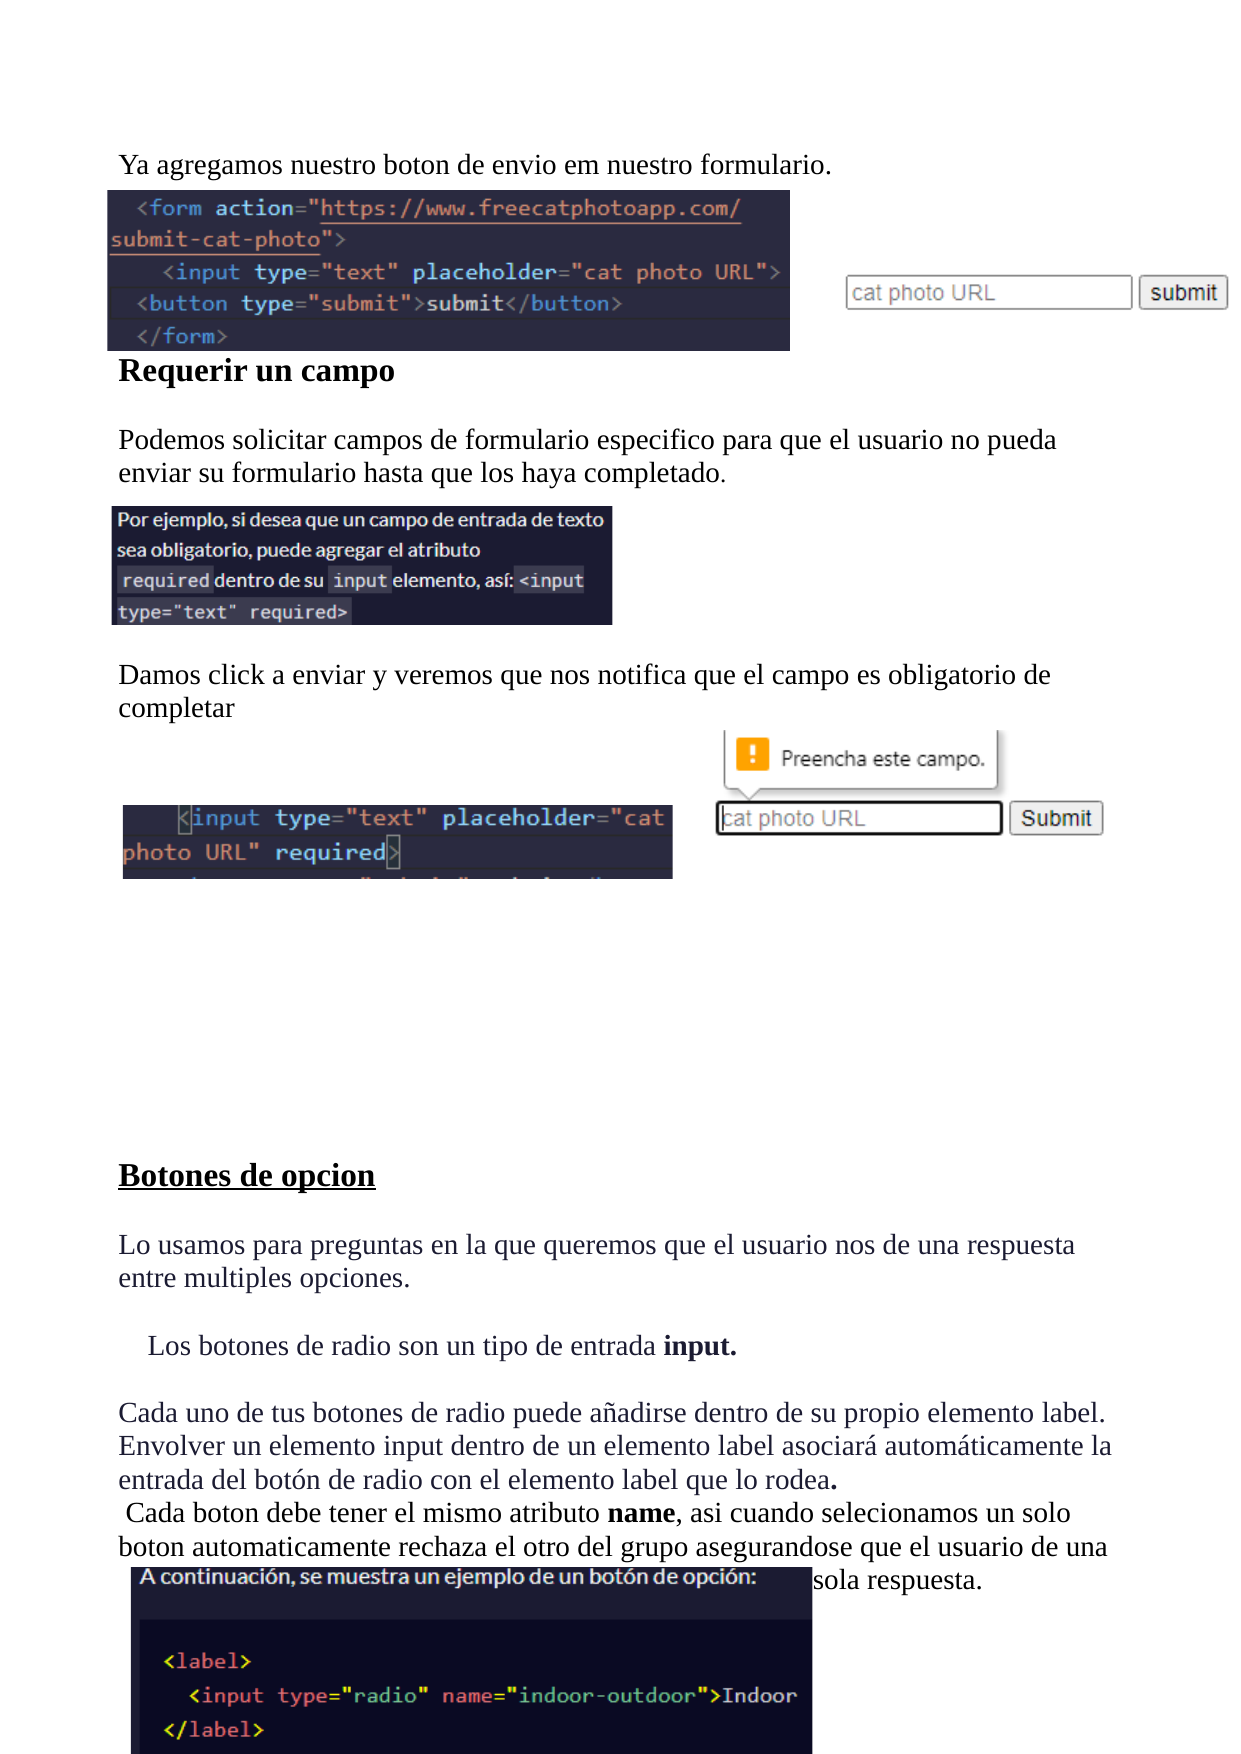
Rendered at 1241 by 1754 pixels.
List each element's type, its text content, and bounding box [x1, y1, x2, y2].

text Botones de opcion [118, 1155, 1122, 1193]
text Podemos solicitar campos de formulario especifico para que el usuario no pueda enviar su formulario hasta que los haya completado. [118, 422, 1122, 489]
text Requerir un campo [118, 314, 1122, 388]
text Ya agregamos nuestro boton de envio em nuestro formulario. [118, 147, 1122, 180]
text Los botones de radio son un tipo de entrada input. [118, 1328, 1122, 1361]
text Lo usamos para preguntas en la que queremos que el usuario nos de una respuesta entre multiples opciones. [118, 1227, 1122, 1294]
text Cada boton debe tener el mismo atributo name, asi cuando selecionamos un solo boton automaticamente rechaza el otro del grupo asegurandose que el usuario de una sola respuesta. [118, 1495, 1122, 1596]
text Cada uno de tus botones de radio puede añadirse dentro de su propio elemento label. Envolver un elemento input dentro de un elemento label asociará automáticamente la entrada del botón de radio con el elemento label que lo rodea. [118, 1395, 1122, 1495]
text Damos click a enviar y veremos que nos notifica que el campo es obligatorio de completar [118, 657, 1122, 724]
